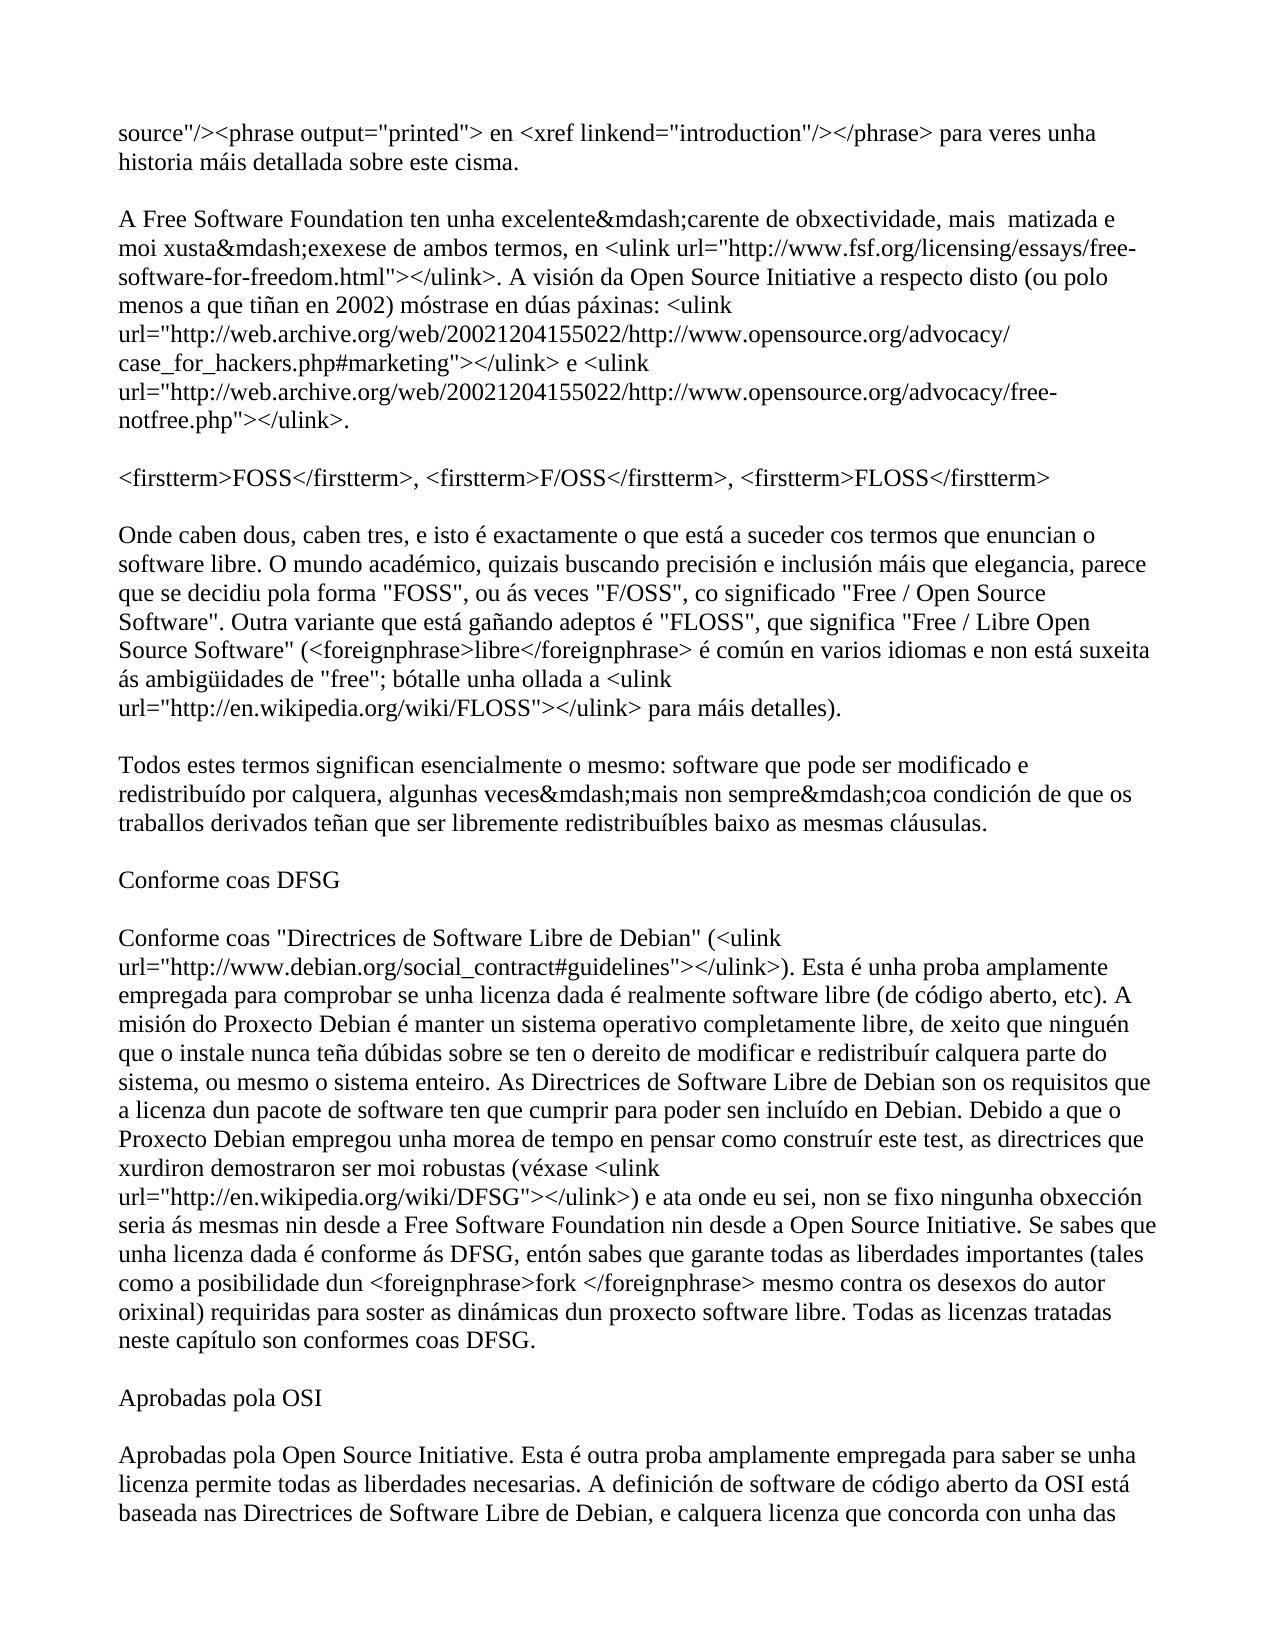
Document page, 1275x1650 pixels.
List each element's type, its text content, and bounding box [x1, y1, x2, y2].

text Conforme coas "Directrices de Software Libre de Debian" (<ulink url="http://www.debian.org/social_contract#guidelines"></ulink>). Esta é unha proba amplamente empregada para comprobar se unha licenza dada é realmente software libre (de código aberto, etc). A misión do Proxecto Debian é manter un sistema operativo completamente libre, de xeito que ninguén que o instale nunca teña dúbidas sobre se ten o dereito de modificar e redistribuír calquera parte do sistema, ou mesmo o sistema enteiro. As Directrices de Software Libre de Debian son os requisitos que a licenza dun pacote de software ten que cumprir para poder sen incluído en Debian. Debido a que o Proxecto Debian empregou unha morea de tempo en pensar como construír este test, as directrices que xurdiron demostraron ser moi robustas (véxase <ulink url="http://en.wikipedia.org/wiki/DFSG"></ulink>) e ata onde eu sei, non se fixo ningunha obxección seria ás mesmas nin desde a Free Software Foundation nin desde a Open Source Initiative. Se sabes que unha licenza dada é conforme ás DFSG, entón sabes que garante todas as liberdades importantes (tales como a posibilidade dun <foreignphrase>fork </foreignphrase> mesmo contra os desexos do autor orixinal) requiridas para soster as dinámicas dun proxecto software libre. Todas as licenzas tratadas neste capítulo son conformes coas DFSG. [118, 923, 1157, 1354]
text Aprobadas pola OSI [118, 1383, 1157, 1412]
text A Free Software Foundation ten unha excelente&mdash;carente de obxectividade, mais matizada e moi xusta&mdash;exexese de ambos termos, en <ulink url="http://www.fsf.org/licensing/essays/free-software-for-freedom.html"></ulink>. A visión da Open Source Initiative a respecto disto (ou polo menos a que tiñan en 2002) móstrase en dúas páxinas: <ulink url="http://web.archive.org/web/20021204155022/http://www.opensource.org/advocacy/case_for_hackers.php#marketing"></ulink> e <ulink url="http://web.archive.org/web/20021204155022/http://www.opensource.org/advocacy/free-notfree.php"></ulink>. [118, 204, 1157, 434]
text Aprobadas pola Open Source Initiative. Esta é outra proba amplamente empregada para saber se unha licenza permite todas as liberdades necesarias. A definición de software de código aberto da OSI está baseada nas Directrices de Software Libre de Debian, e calquera licenza que concorda con unha das [118, 1441, 1157, 1527]
text Todos estes termos significan esencialmente o mesmo: software que pode ser modificado e redistribuído por calquera, algunhas veces&mdash;mais non sempre&mdash;coa condición de que os traballos derivados teñan que ser libremente redistribuíbles baixo as mesmas cláusulas. [118, 751, 1157, 837]
text <firstterm>FOSS</firstterm>, <firstterm>F/OSS</firstterm>, <firstterm>FLOSS</firstterm> [118, 463, 1157, 492]
text source"/><phrase output="printed"> en <xref linkend="introduction"/></phrase> para veres unha historia máis detallada sobre este cisma. [118, 118, 1157, 176]
text Onde caben dous, caben tres, e isto é exactamente o que está a suceder cos termos que enuncian o software libre. O mundo académico, quizais buscando precisión e inclusión máis que elegancia, parece que se decidiu pola forma "FOSS", ou ás veces "F/OSS", co significado "Free / Open Source Software". Outra variante que está gañando adeptos é "FLOSS", que significa "Free / Libre Open Source Software" (<foreignphrase>libre</foreignphrase> é común en varios idiomas e non está suxeita ás ambigüidades de "free"; bótalle unha ollada a <ulink url="http://en.wikipedia.org/wiki/FLOSS"></ulink> para máis detalles). [118, 521, 1157, 722]
text Conforme coas DFSG [118, 866, 1157, 894]
